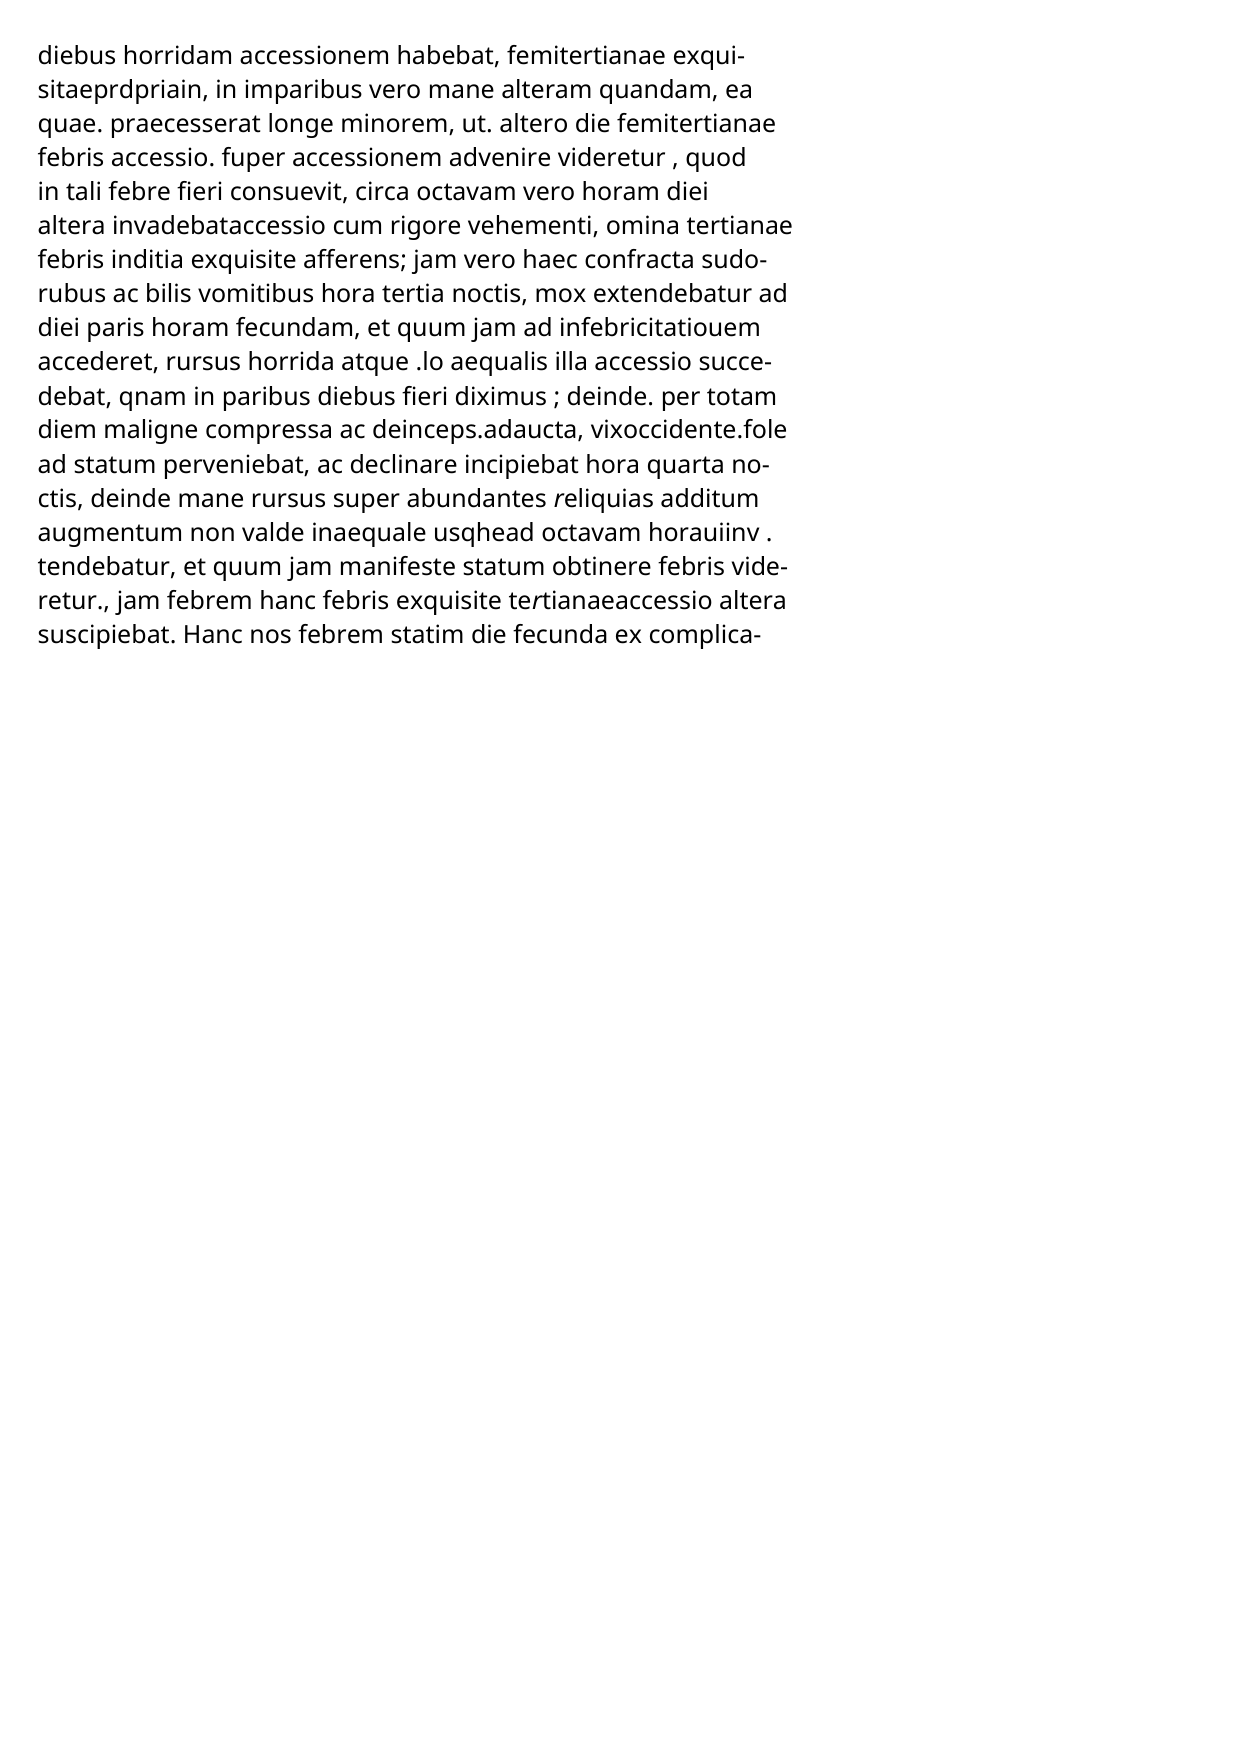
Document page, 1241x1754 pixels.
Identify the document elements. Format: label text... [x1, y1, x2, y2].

text diebus horridam accessionem habebat, femitertianae exqui- sitaeprdpriain, in imparibus vero mane alteram quandam, ea quae. praecesserat longe minorem, ut. altero die femitertianae febris accessio. fuper accessionem advenire videretur , quod in tali febre fieri consuevit, circa octavam vero horam diei altera invadebataccessio cum rigore vehementi, omina tertianae febris inditia exquisite afferens; jam vero haec confracta sudo- rubus ac bilis vomitibus hora tertia noctis, mox extendebatur ad diei paris horam fecundam, et quum jam ad infebricitatiouem accederet, rursus horrida atque .lo aequalis illa accessio succe- debat, qnam in paribus diebus fieri diximus ; deinde. per totam diem maligne compressa ac deinceps.adaucta, vixoccidente.fole ad statum perveniebat, ac declinare incipiebat hora quarta no- ctis, deinde mane rursus super abundantes reliquias additum augmentum non valde inaequale usqhead octavam horauiinv . tendebatur, et quum jam manifeste statum obtinere febris vide- retur., jam febrem hanc febris exquisite tertianaeaccessio altera suscipiebat. Hanc nos febrem statim die fecunda ex complica- [37, 37, 1203, 651]
